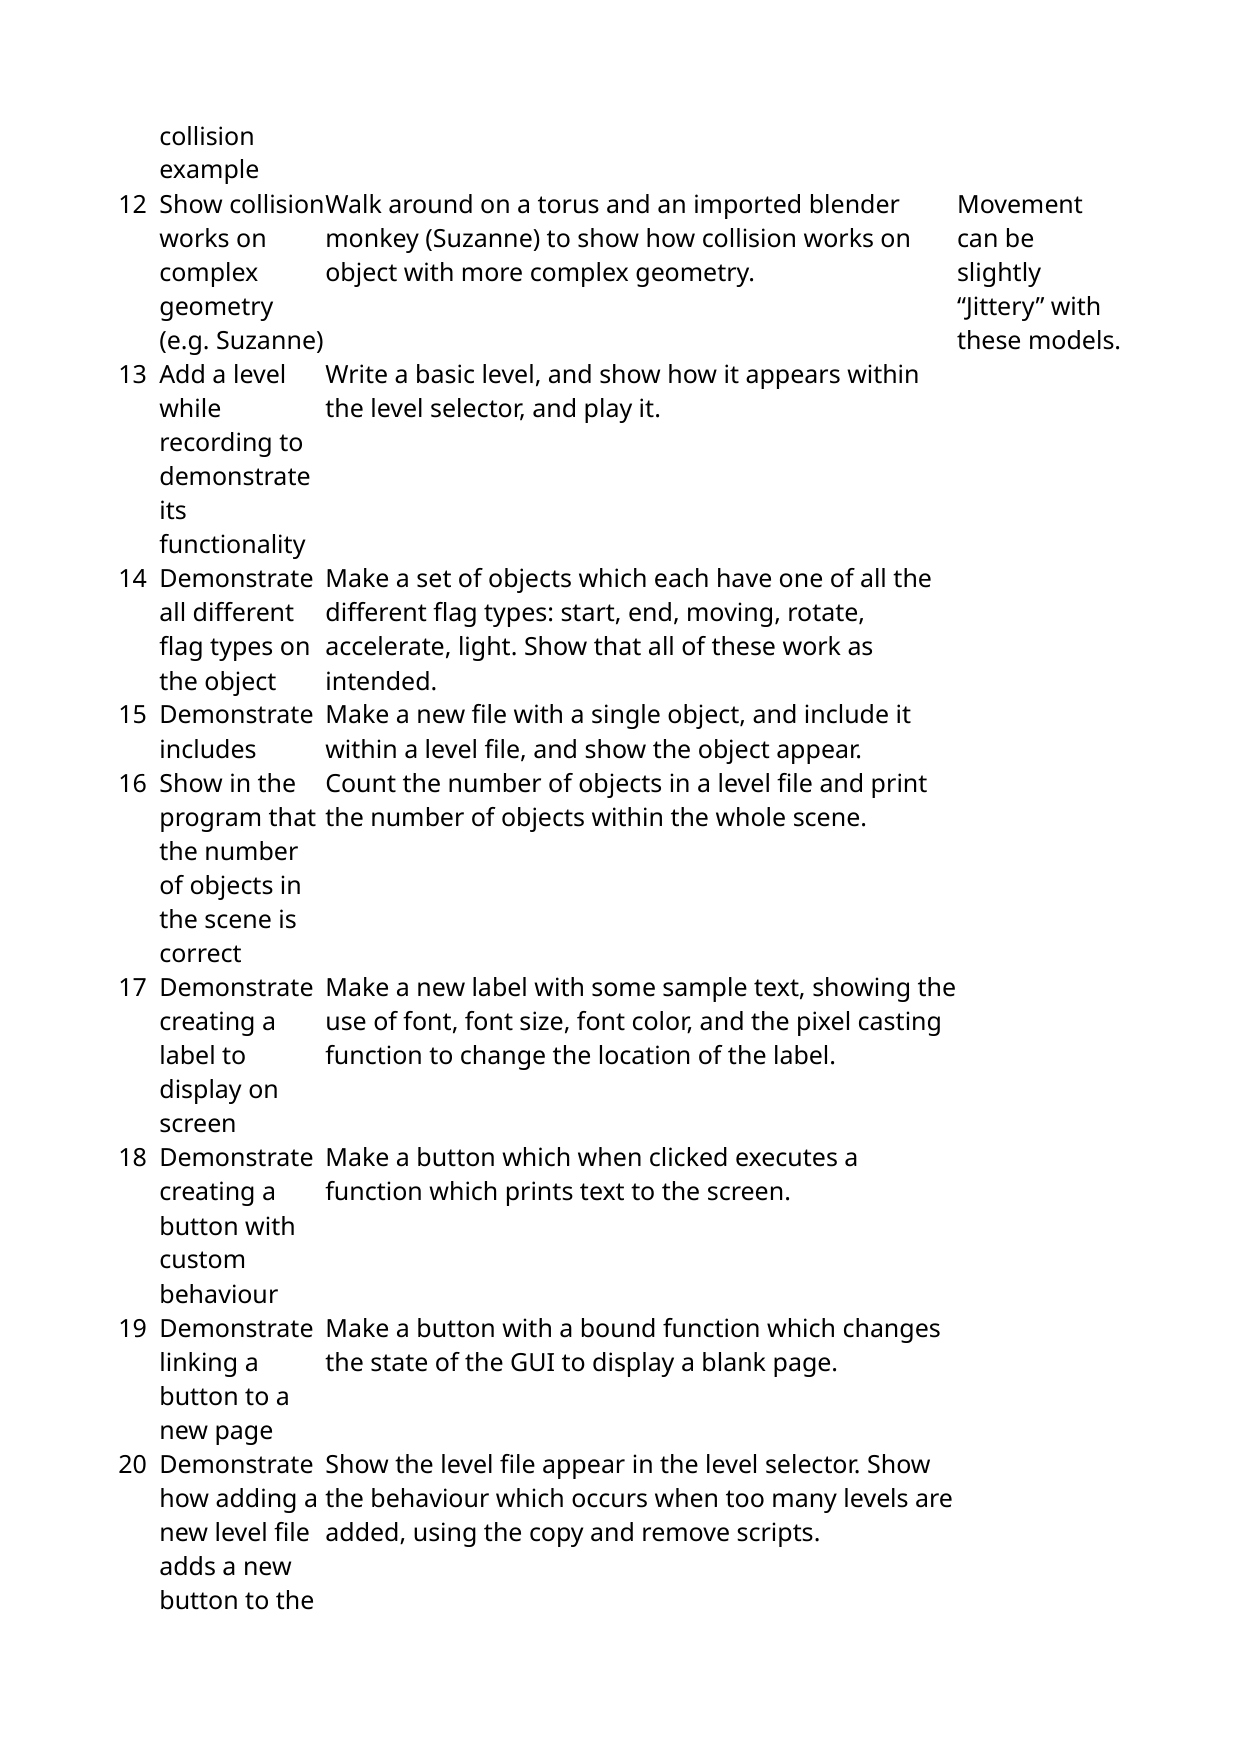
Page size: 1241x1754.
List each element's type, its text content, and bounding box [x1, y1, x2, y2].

table_cell Demonstrate creating a button with custom behaviour [159, 1140, 325, 1310]
table_cell Demonstrate linking a button to a new page [159, 1310, 325, 1447]
table_cell Make a button with a bound function which changes the state of the GUI to display a blank page. [325, 1310, 957, 1447]
table_cell [957, 765, 1122, 970]
table_cell [957, 1140, 1122, 1310]
table_cell [957, 1310, 1122, 1447]
table_cell [118, 118, 159, 186]
table_cell Demonstrate how adding a new level file adds a new button to the [159, 1447, 325, 1617]
table_cell 12 [118, 186, 159, 357]
table_cell [957, 561, 1122, 697]
table_cell 14 [118, 561, 159, 697]
table_cell Make a new label with some sample text, showing the use of font, font size, font color, and the pixel casting function to change the location of the label. [325, 970, 957, 1140]
table_cell [957, 1447, 1122, 1617]
table_cell [957, 357, 1122, 561]
table_cell 16 [118, 765, 159, 970]
table_cell 17 [118, 970, 159, 1140]
table_cell Add a level while recording to demonstrate its functionality [159, 357, 325, 561]
table_cell 15 [118, 697, 159, 765]
table_cell Make a set of objects which each have one of all the different flag types: start, end, moving, rotate, accelerate, light. Show that all of these work as intended. [325, 561, 957, 697]
table_cell Show the level file appear in the level selector. Show the behaviour which occurs when too many levels are added, using the copy and remove scripts. [325, 1447, 957, 1617]
table_cell Demonstrate all different flag types on the object [159, 561, 325, 697]
table_cell Demonstrate includes [159, 697, 325, 765]
table_cell Make a new file with a single object, and include it within a level file, and show the object appear. [325, 697, 957, 765]
table_cell Demonstrate creating a label to display on screen [159, 970, 325, 1140]
table_cell [957, 118, 1122, 186]
table_cell 18 [118, 1140, 159, 1310]
table_cell 20 [118, 1447, 159, 1617]
table_cell Show collision works on complex geometry (e.g. Suzanne) [159, 186, 325, 357]
table_cell Walk around on a torus and an imported blender monkey (Suzanne) to show how collision works on object with more complex geometry. [325, 186, 957, 357]
table_cell [957, 970, 1122, 1140]
table_cell collision example [159, 118, 325, 186]
table_cell [957, 697, 1122, 765]
table_cell 19 [118, 1310, 159, 1447]
table_cell 13 [118, 357, 159, 561]
table_cell Movement can be slightly “Jittery” with these models. [957, 186, 1122, 357]
table_cell [325, 118, 957, 186]
table_cell Make a button which when clicked executes a function which prints text to the screen. [325, 1140, 957, 1310]
table_cell Show in the program that the number of objects in the scene is correct [159, 765, 325, 970]
table_cell Write a basic level, and show how it appears within the level selector, and play it. [325, 357, 957, 561]
table_cell Count the number of objects in a level file and print the number of objects within the whole scene. [325, 765, 957, 970]
